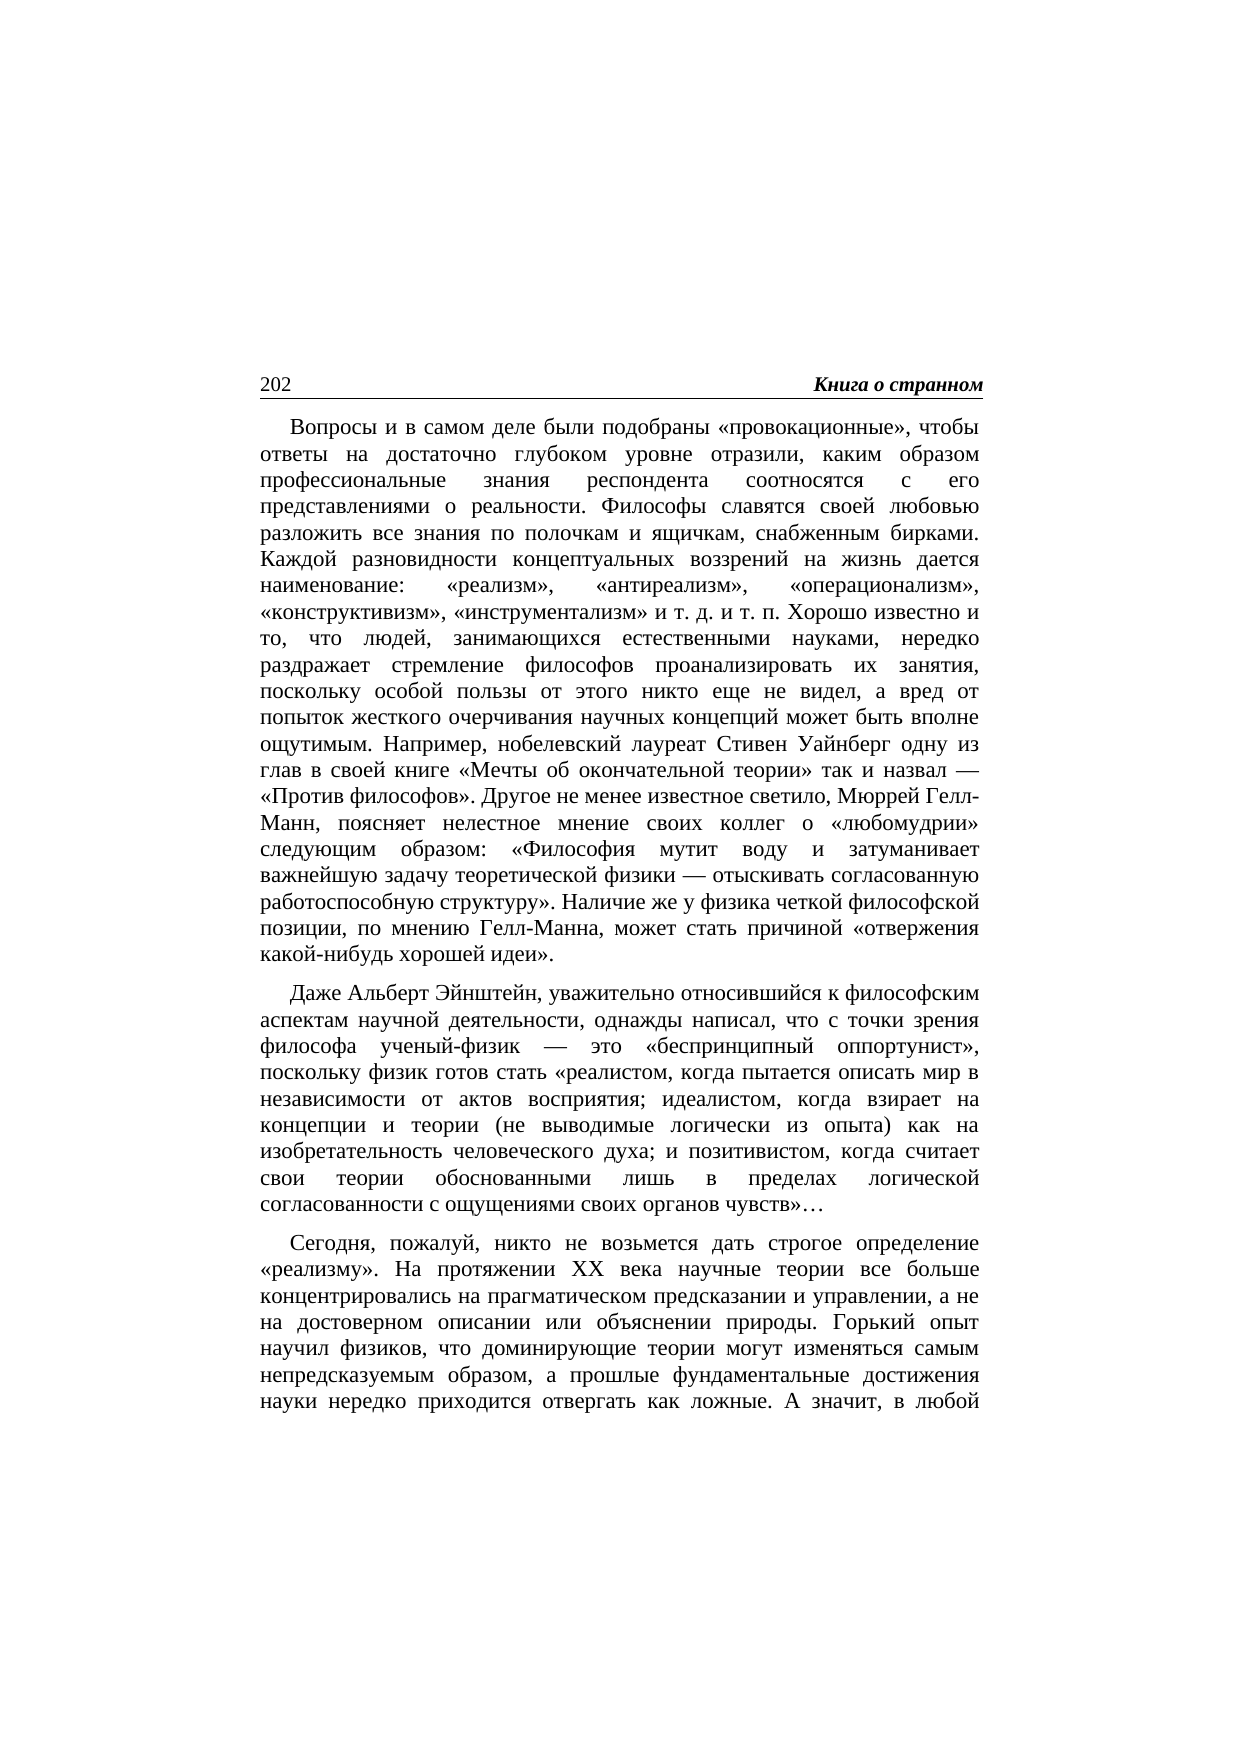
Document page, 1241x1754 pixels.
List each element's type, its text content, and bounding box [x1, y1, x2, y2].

text Сегодня, пожалуй, никто не возьмется дать строгое определение «реализму». На протяжении XX века научные теории все больше концентрировались на прагматическом предсказании и управлении, а не на достоверном описании или объяснении природы. Горький опыт научил физиков, что доминирующие теории могут изменяться самым непредсказуемым образом, а прошлые фундаментальные достижения науки нередко приходится отвергать как ложные. А значит, в любой [260, 1229, 980, 1413]
text Даже Альберт Эйнштейн, уважительно относившийся к философским аспектам научной деятельности, однажды написал, что с точки зрения философа ученый-физик — это «беспринципный оппортунист», поскольку физик готов стать «реалистом, когда пытается описать мир в независимости от актов восприятия; идеалистом, когда взирает на концепции и теории (не выводимые логически из опыта) как на изобретательность человеческого духа; и позитивистом, когда считает свои теории обоснованными лишь в пределах логической согласованности с ощущениями своих органов чувств»… [260, 979, 980, 1217]
text Вопросы и в самом деле были подобраны «провокационные», чтобы ответы на достаточно глубоком уровне отразили, каким образом профессиональные знания респондента соотносятся с его представлениями о реальности. Философы славятся своей любовью разложить все знания по полочкам и ящичкам, снабженным бирками. Каждой разновидности концептуальных воззрений на жизнь дается наименование: «реализм», «антиреализм», «операционализм», «конструктивизм», «инструментализм» и т. д. и т. п. Хорошо известно и то, что людей, занимающихся естественными науками, нередко раздражает стремление философов проанализировать их занятия, поскольку особой пользы от этого никто еще не видел, а вред от попыток жесткого очерчивания научных концепций может быть вполне ощутимым. Например, нобелевский лауреат Стивен Уайнберг одну из глав в своей книге «Мечты об окончательной теории» так и назвал — «Против философов». Другое не менее известное светило, Мюррей Гелл-Манн, поясняет нелестное мнение своих коллег о «любомудрии» следующим образом: «Философия мутит воду и затуманивает важнейшую задачу теоретической физики — отыскивать согласованную работоспособную структуру». Наличие же у физика четкой философской позиции, по мнению Гелл-Манна, может стать причиной «отвержения какой-нибудь хорошей идеи». [260, 413, 980, 967]
